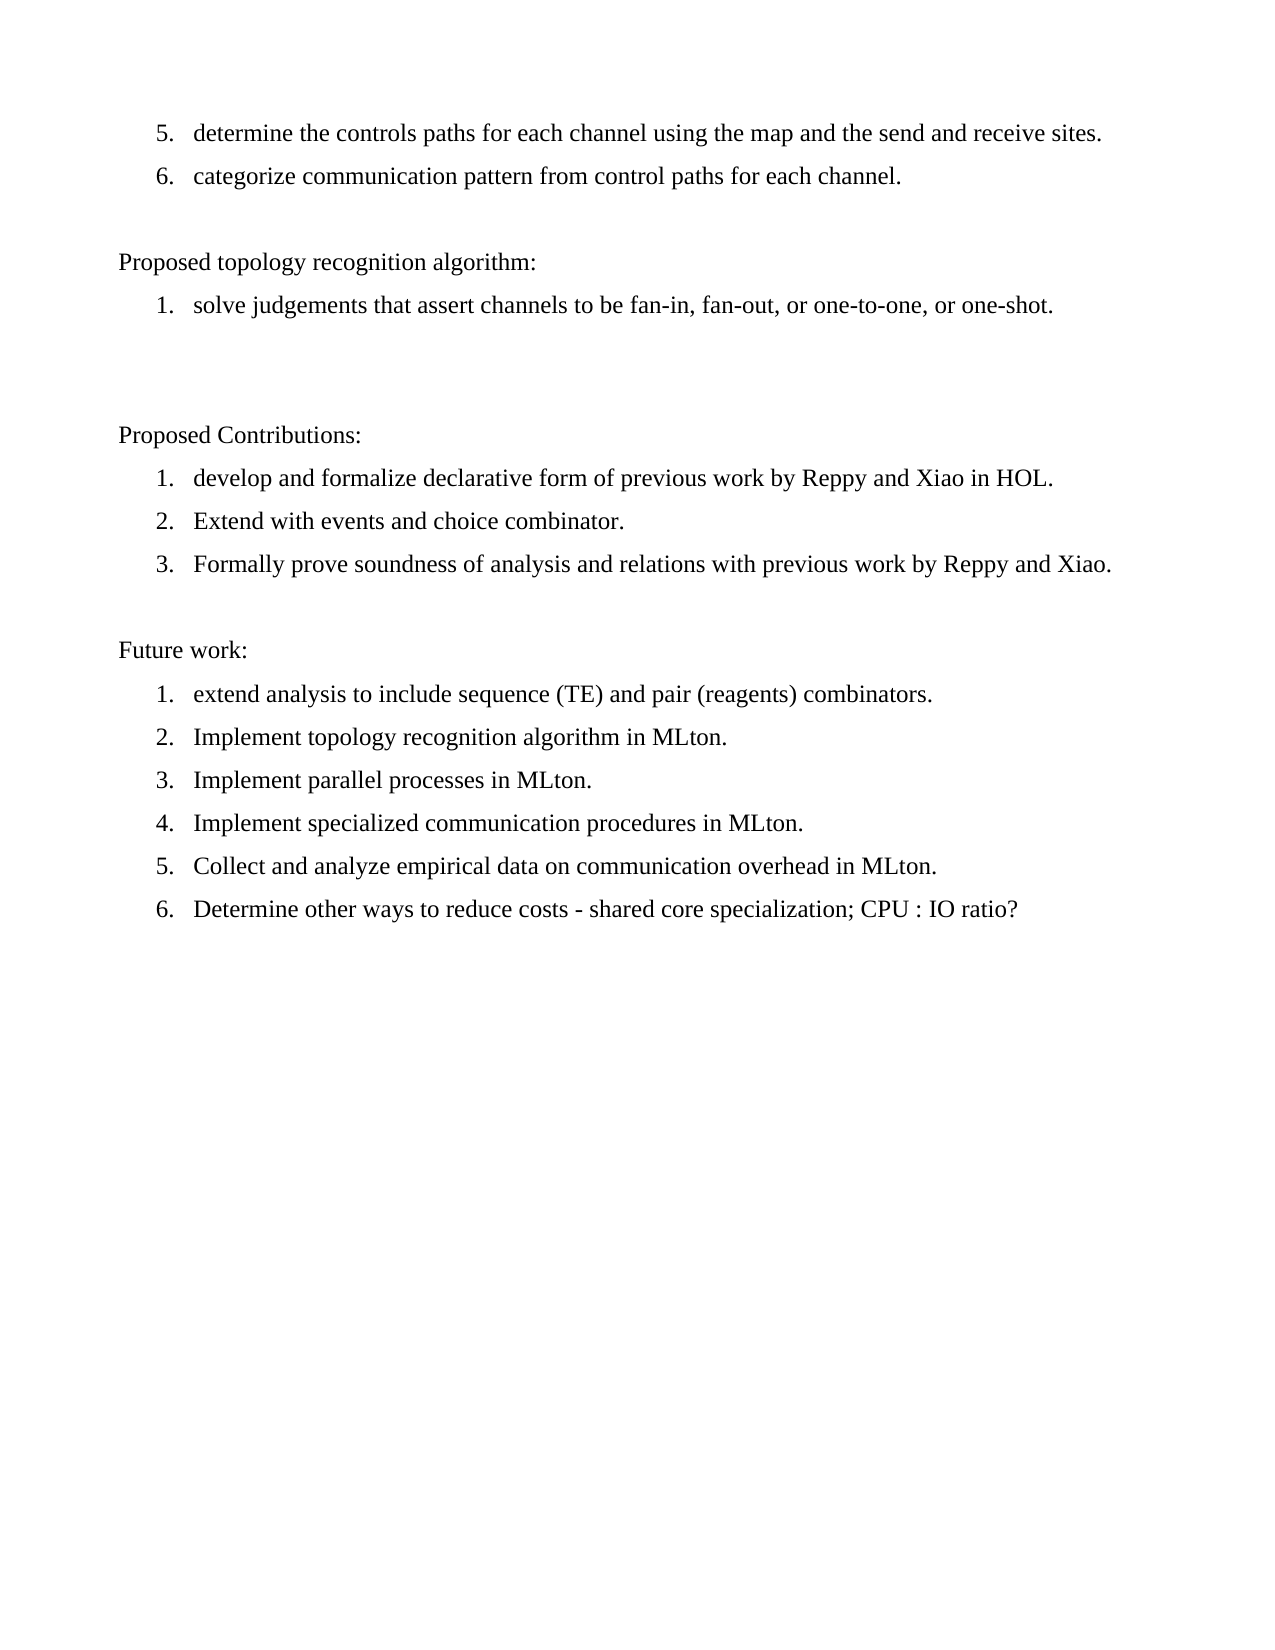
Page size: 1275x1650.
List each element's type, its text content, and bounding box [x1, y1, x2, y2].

list Collect and analyze empirical data on communication overhead in MLton. [156, 851, 1157, 880]
list Implement specialized communication procedures in MLton. [156, 808, 1157, 837]
list Formally prove soundness of analysis and relations with previous work by Reppy and Xiao. [156, 549, 1157, 578]
list solve judgements that assert channels to be fan-in, fan-out, or one-to-one, or one-shot. [156, 291, 1157, 319]
text Proposed topology recognition algorithm: [118, 247, 1157, 276]
list Determine other ways to reduce costs - shared core specialization; CPU : IO ratio? [156, 894, 1157, 923]
list Implement parallel processes in MLton. [156, 765, 1157, 794]
text Proposed Contributions: [118, 420, 1157, 449]
list Extend with events and choice combinator. [156, 506, 1157, 535]
list Implement topology recognition algorithm in MLton. [156, 722, 1157, 751]
list determine the controls paths for each channel using the map and the send and receive sites. [156, 118, 1157, 147]
list extend analysis to include sequence (TE) and pair (reagents) combinators. [156, 679, 1157, 707]
text Future work: [118, 636, 1157, 664]
list develop and formalize declarative form of previous work by Reppy and Xiao in HOL. [156, 463, 1157, 492]
list categorize communication pattern from control paths for each channel. [156, 161, 1157, 190]
